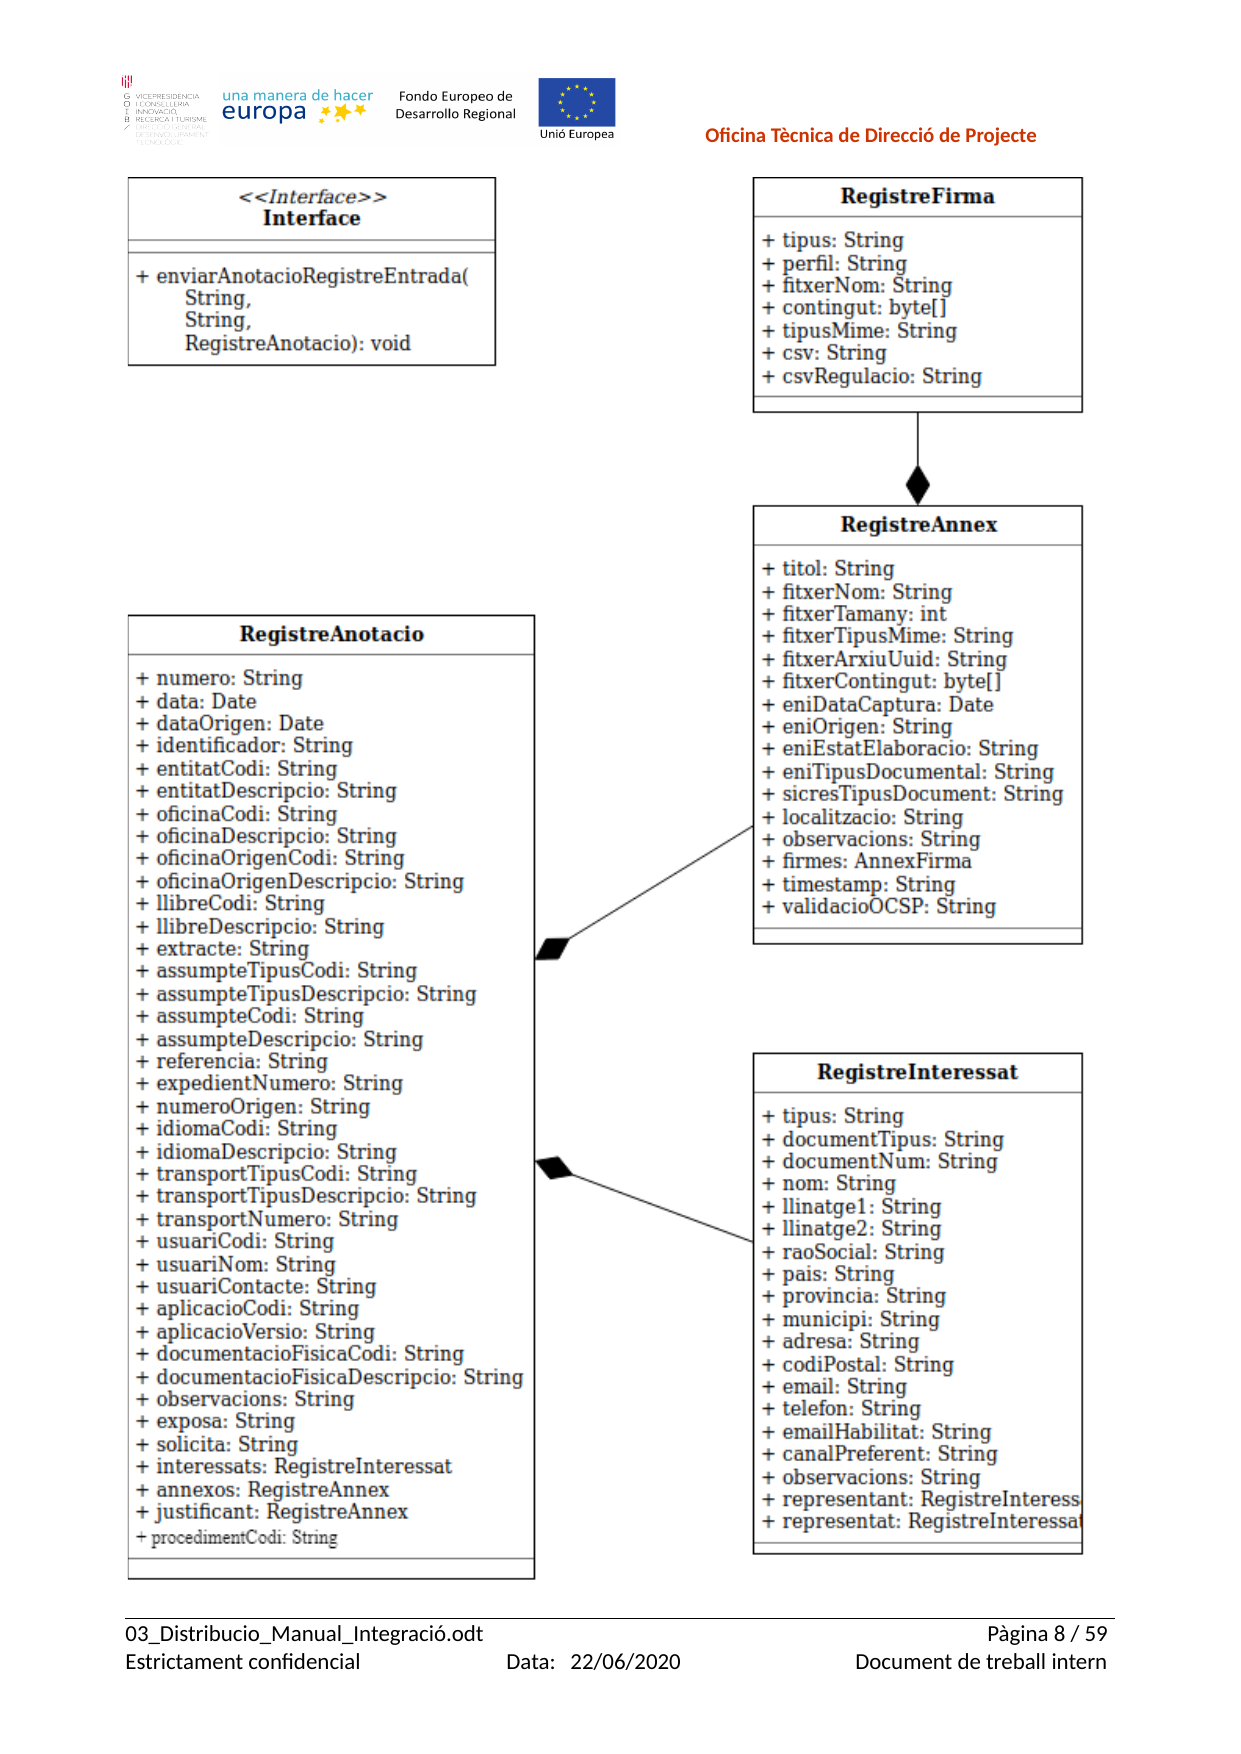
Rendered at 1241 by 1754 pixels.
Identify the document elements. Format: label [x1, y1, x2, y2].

picture [219, 73, 621, 147]
picture [118, 73, 213, 147]
picture [127, 177, 1113, 1594]
